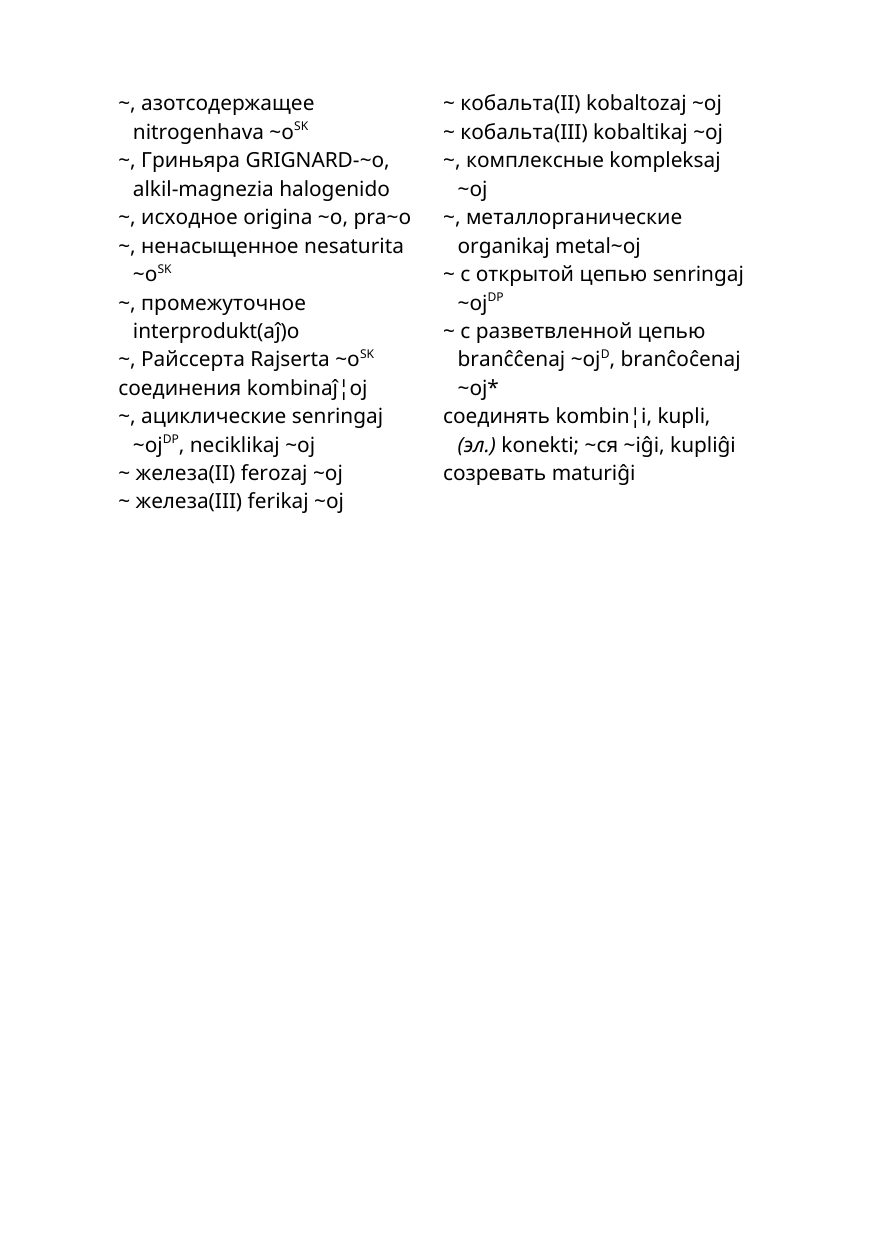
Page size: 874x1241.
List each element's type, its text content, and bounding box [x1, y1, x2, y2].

text ~ с открытой цепью senringaj ~ojDP [443, 259, 756, 316]
text ~, комплексные kompleksaj ~oj [443, 145, 756, 202]
text ~, ациклические senringaj ~ojDP, neciklikaj ~oj [118, 401, 431, 458]
text ~, азотсодержащее nitrogenhava ~oSK [118, 88, 431, 145]
text ~ с разветвленной цепью branĉĉenaj ~ojD, branĉoĉenaj ~oj* [443, 316, 756, 401]
text ~, металлорганические organikaj metal~oj [443, 202, 756, 259]
text ~ железа(III) ferikaj ~oj [118, 487, 431, 515]
text ~, Гриньяра GRIGNARD-~o, alkil-magnezia halogenido [118, 145, 431, 202]
text созревать maturiĝi [443, 458, 756, 487]
text ~ железа(II) ferozaj ~oj [118, 458, 431, 487]
text соединять kombin¦i, kupli, (эл.) konekti; ~ся ~iĝi, kupliĝi [443, 401, 756, 458]
text ~, промежуточное interprodukt(aĵ)o [118, 288, 431, 344]
text ~, Райссерта Rajserta ~oSK [118, 344, 431, 373]
text ~, ненасыщенное nesaturita ~oSK [118, 231, 431, 288]
text ~, исходное origina ~o, pra~o [118, 202, 431, 231]
text ~ кобальта(III) kobaltikaj ~oj [443, 117, 756, 145]
text ~ кобальта(II) kobaltozaj ~oj [443, 88, 756, 117]
text соединения kombinaĵ¦oj [118, 373, 431, 401]
